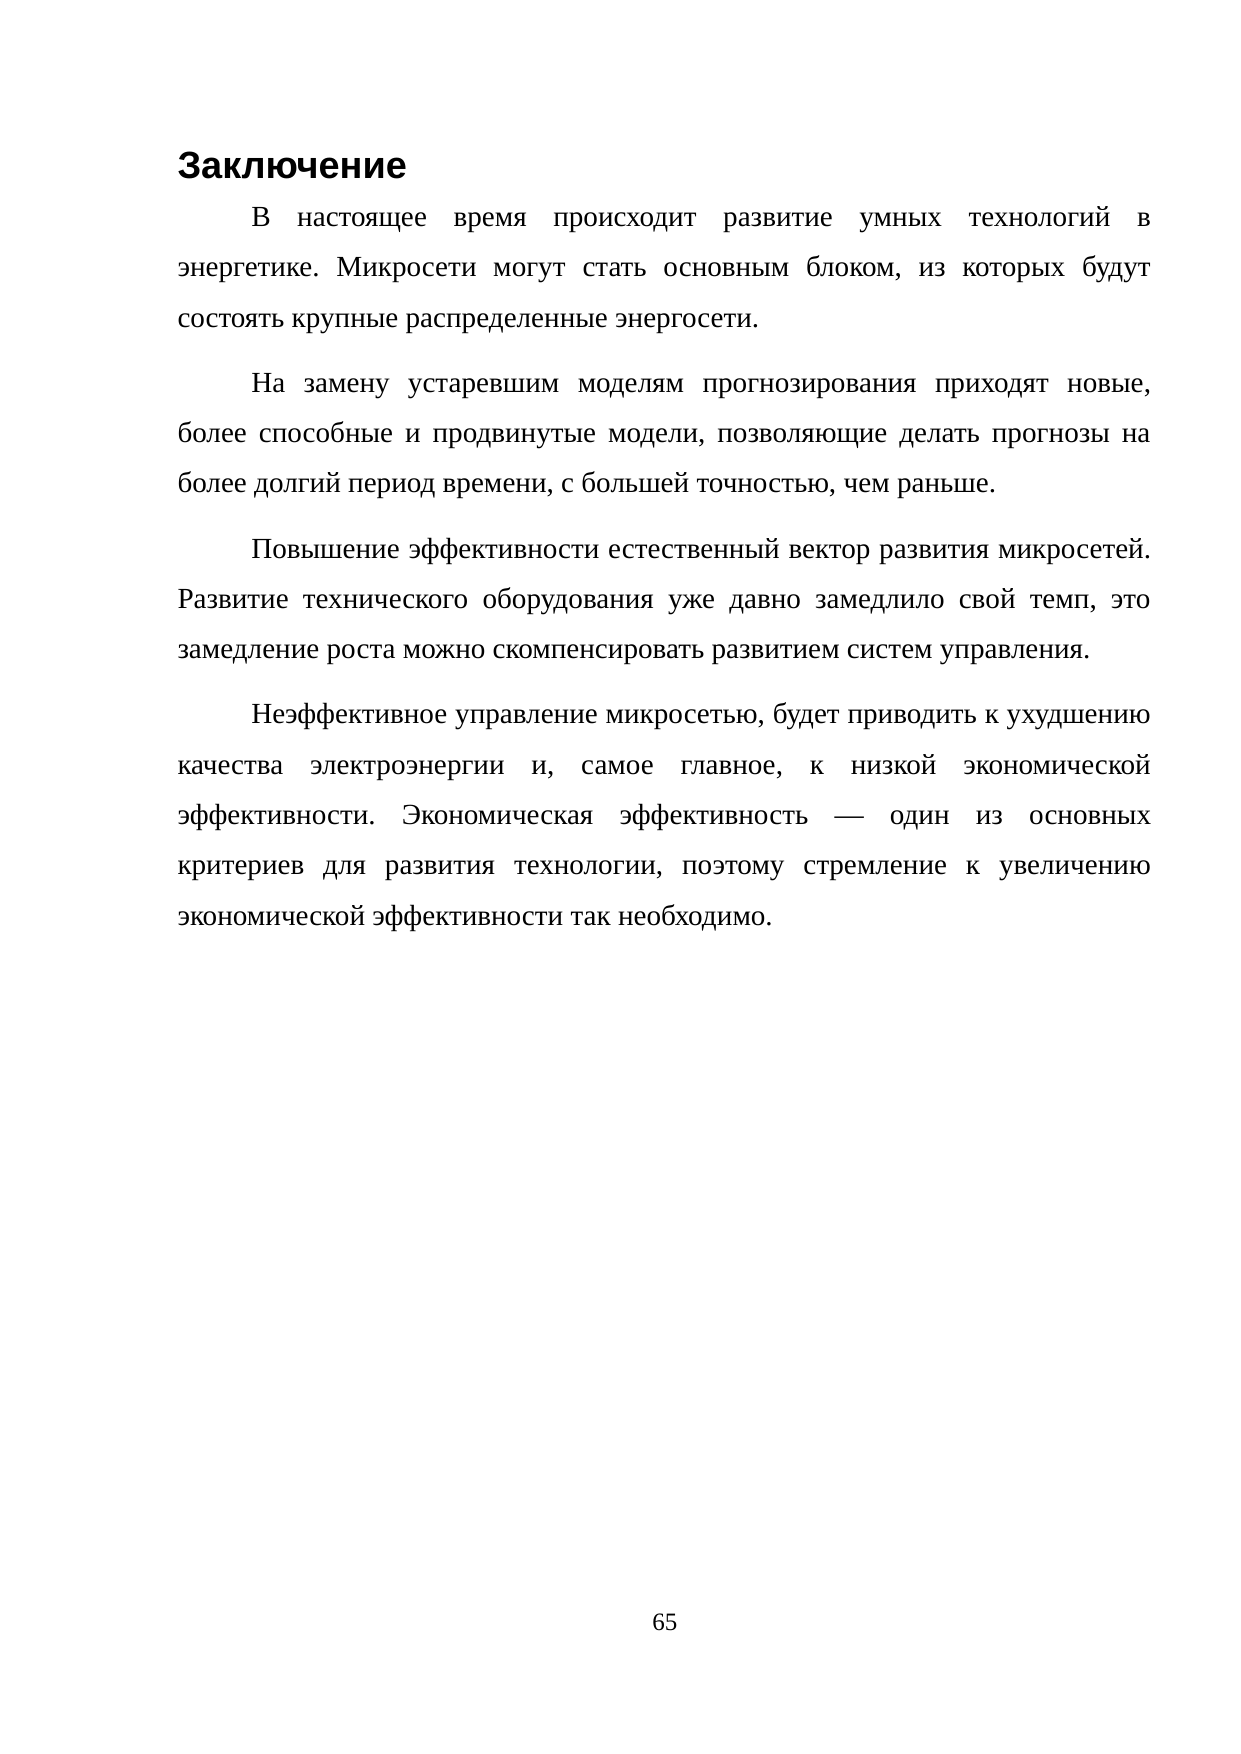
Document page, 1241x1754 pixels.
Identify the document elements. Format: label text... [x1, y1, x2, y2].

text Неэффективное управление микросетью, будет приводить к ухудшению качества электроэнергии и, самое главное, к низкой экономической эффективности. Экономическая эффективность — один из основных критериев для развития технологии, поэтому стремление к увеличению экономической эффективности так необходимо. [177, 696, 1152, 931]
text На замену устаревшим моделям прогнозирования приходят новые, более способные и продвинутые модели, позволяющие делать прогнозы на более долгий период времени, с большей точностью, чем раньше. [177, 365, 1152, 499]
subtitle Заключение [177, 143, 1152, 187]
text В настоящее время происходит развитие умных технологий в энергетике. Микросети могут стать основным блоком, из которых будут состоять крупные распределенные энергосети. [177, 199, 1152, 333]
text Повышение эффективности естественный вектор развития микросетей. Развитие технического оборудования уже давно замедлило свой темп, это замедление роста можно скомпенсировать развитием систем управления. [177, 531, 1152, 665]
